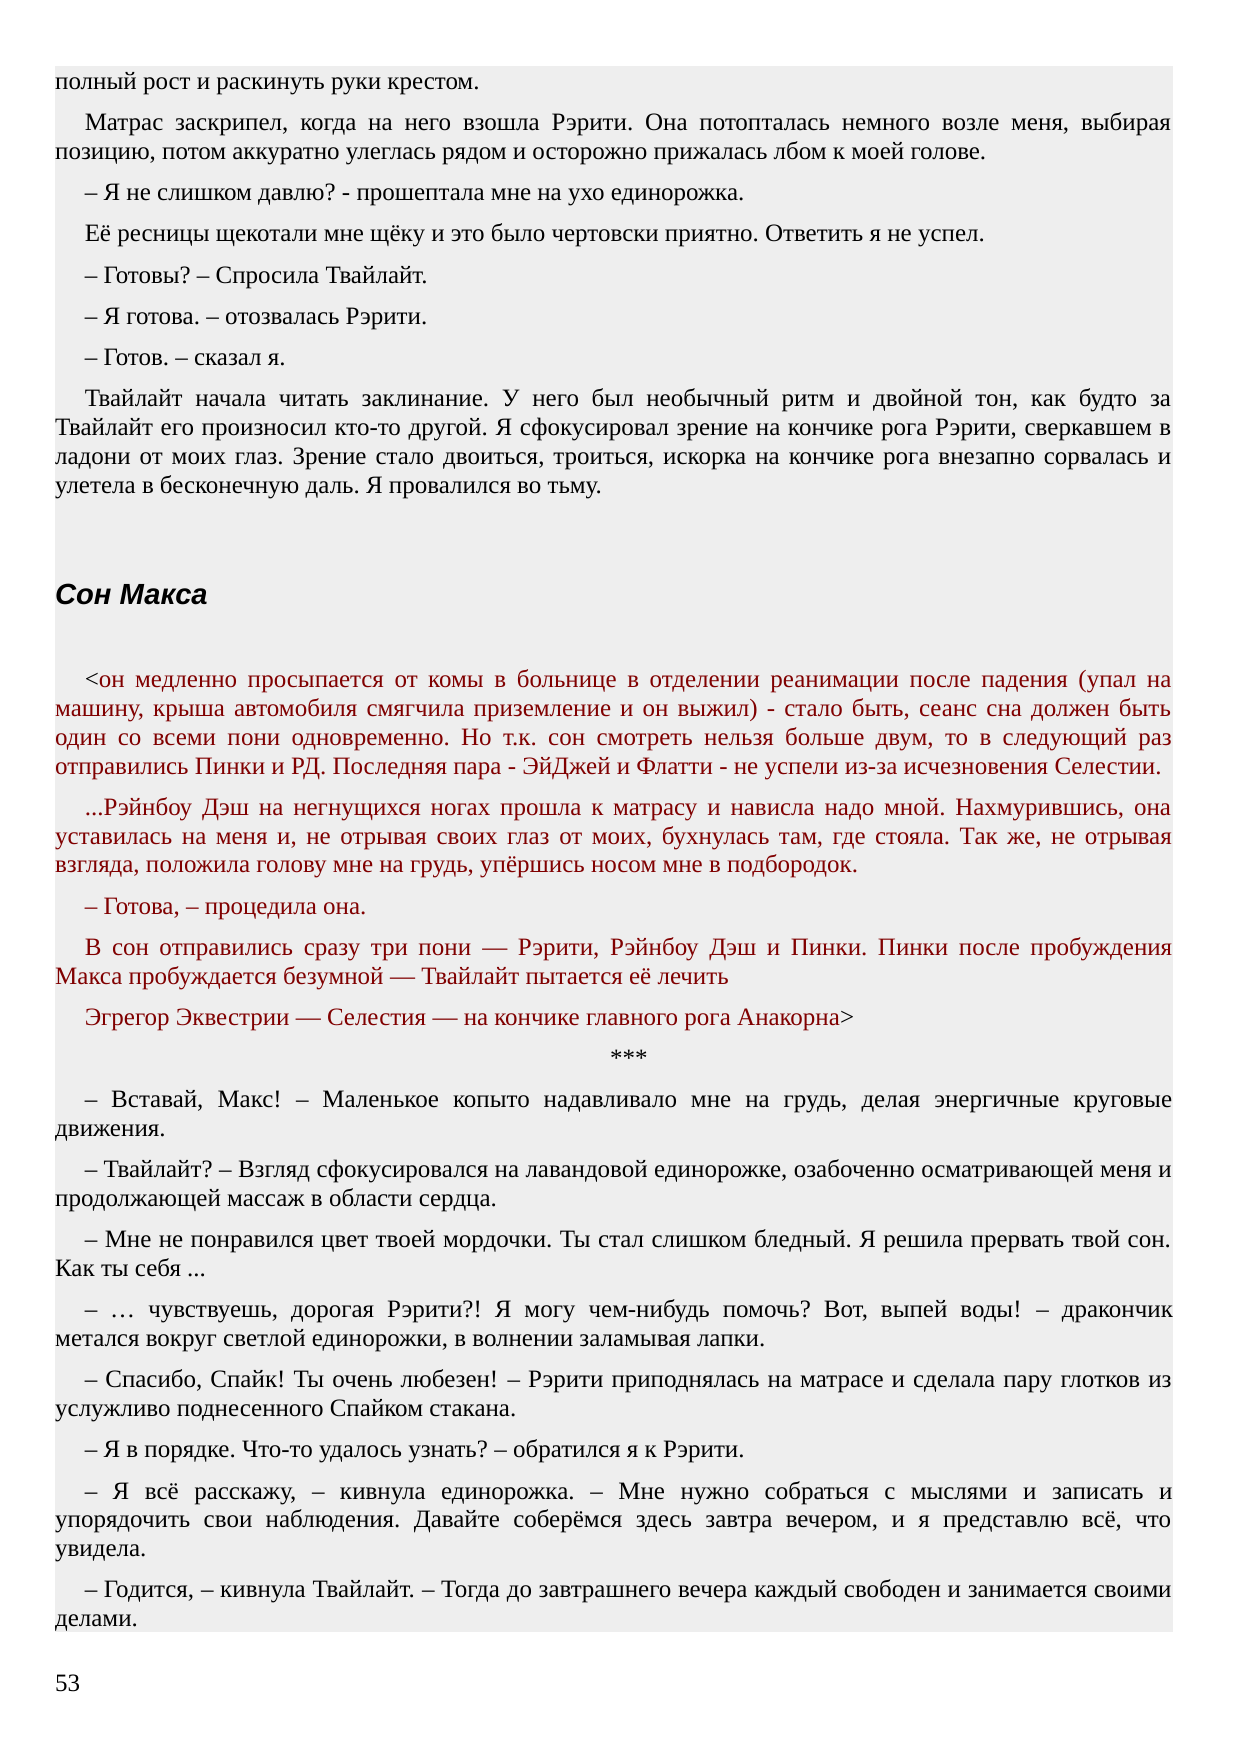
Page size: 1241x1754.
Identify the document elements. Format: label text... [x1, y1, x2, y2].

text – Годится, – кивнула Твайлайт. – Тогда до завтрашнего вечера каждый свободен и занимается своими делами. [55, 1574, 1173, 1632]
subtitle Сон Макса [55, 577, 1173, 611]
text Матрас заскрипел, когда на него взошла Рэрити. Она потопталась немного возле меня, выбирая позицию, потом аккуратно улеглась рядом и осторожно прижалась лбом к моей голове. [55, 107, 1173, 165]
text – Я в порядке. Что-то удалось узнать? – обратился я к Рэрити. [55, 1434, 1173, 1463]
text – Я не слишком давлю? - прошептала мне на ухо единорожка. [55, 177, 1173, 206]
text – Мне не понравился цвет твоей мордочки. Ты стал слишком бледный. Я решила прервать твой сон. Как ты себя ... [55, 1224, 1173, 1282]
text – Я всё расскажу, – кивнула единорожка. – Мне нужно собраться с мыслями и записать и упорядочить свои наблюдения. Давайте соберёмся здесь завтра вечером, и я представлю всё, что увидела. [55, 1476, 1173, 1562]
text ...Рэйнбоу Дэш на негнущихся ногах прошла к матрасу и нависла надо мной. Нахмурившись, она уставилась на меня и, не отрывая своих глаз от моих, бухнулась там, где стояла. Так же, не отрывая взгляда, положила голову мне на грудь, упёршись носом мне в подбородок. [55, 792, 1173, 878]
text <он медленно просыпается от комы в больнице в отделении реанимации после падения (упал на машину, крыша автомобиля смягчила приземление и он выжил) - стало быть, сеанс сна должен быть один со всеми пони одновременно. Но т.к. сон смотреть нельзя больше двум, то в следующий раз отправились Пинки и РД. Последняя пара - ЭйДжей и Флатти - не успели из-за исчезновения Селестии. [55, 664, 1173, 779]
text – Спасибо, Спайк! Ты очень любезен! – Рэрити приподнялась на матрасе и сделала пару глотков из услужливо поднесенного Спайком стакана. [55, 1364, 1173, 1422]
text – Готовы? – Спросила Твайлайт. [55, 260, 1173, 288]
text *** [55, 1043, 1173, 1072]
text Эгрегор Эквестрии — Селестия — на кончике главного рога Анакорна> [55, 1002, 1173, 1031]
text – Я готова. – отозвалась Рэрити. [55, 301, 1173, 330]
text Твайлайт начала читать заклинание. У него был необычный ритм и двойной тон, как будто за Твайлайт его произносил кто-то другой. Я сфокусировал зрение на кончике рога Рэрити, сверкавшем в ладони от моих глаз. Зрение стало двоиться, троиться, искорка на кончике рога внезапно сорвалась и улетела в бесконечную даль. Я провалился во тьму. [55, 383, 1173, 498]
text Её ресницы щекотали мне щёку и это было чертовски приятно. Ответить я не успел. [55, 218, 1173, 247]
text В сон отправились сразу три пони — Рэрити, Рэйнбоу Дэш и Пинки. Пинки после пробуждения Макса пробуждается безумной — Твайлайт пытается её лечить [55, 932, 1173, 989]
text – … чувствуешь, дорогая Рэрити?! Я могу чем-нибудь помочь? Вот, выпей воды! – дракончик метался вокруг светлой единорожки, в волнении заламывая лапки. [55, 1294, 1173, 1352]
text – Вставай, Макс! – Маленькое копыто надавливало мне на грудь, делая энергичные круговые движения. [55, 1084, 1173, 1142]
text – Готова, – процедила она. [55, 891, 1173, 919]
text – Готов. – сказал я. [55, 342, 1173, 371]
text полный рост и раскинуть руки крестом. [55, 66, 1173, 95]
text – Твайлайт? – Взгляд сфокусировался на лавандовой единорожке, озабоченно осматривающей меня и продолжающей массаж в области сердца. [55, 1154, 1173, 1212]
